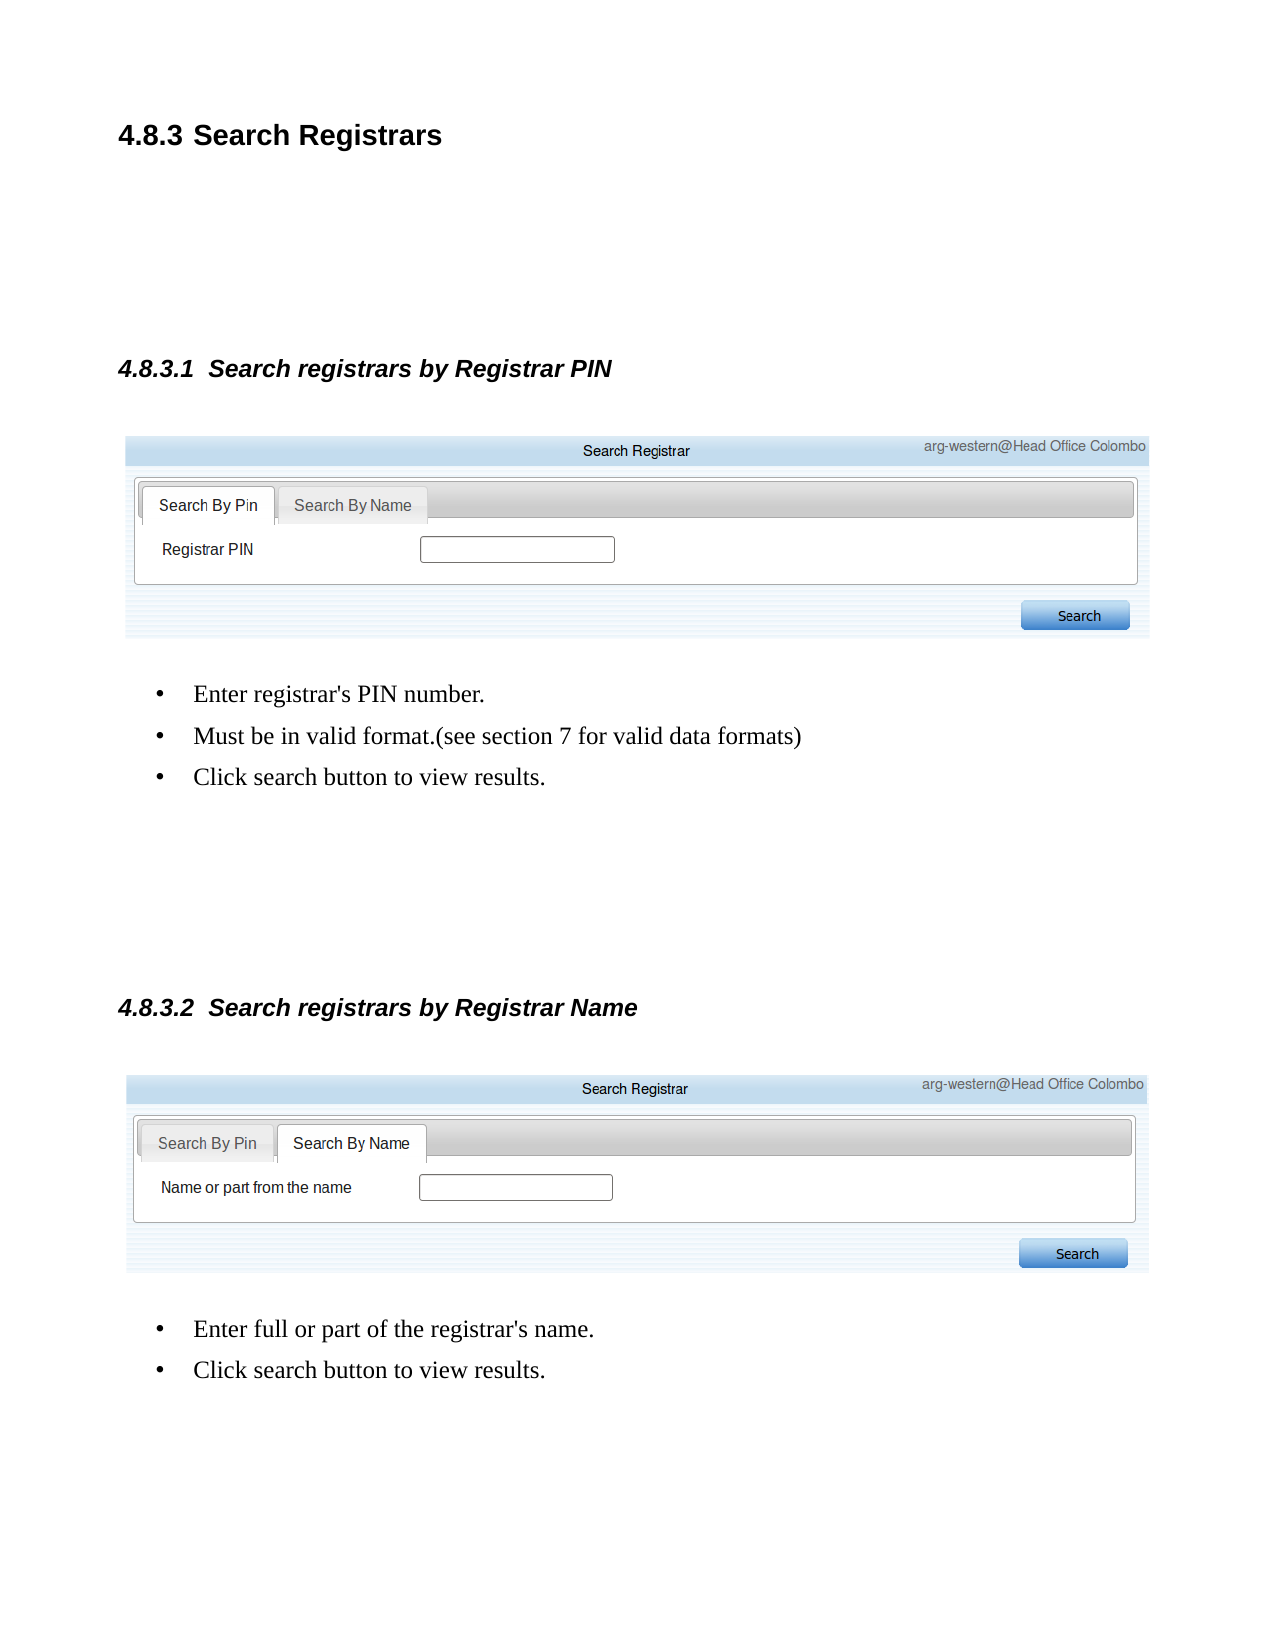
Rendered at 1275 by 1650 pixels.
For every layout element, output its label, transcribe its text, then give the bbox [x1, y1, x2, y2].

subtitle Search registrars by Registrar Name [118, 993, 1157, 1022]
list Enter registrar's PIN number. [156, 679, 1157, 708]
subtitle Search registrars by Registrar PIN [118, 354, 1157, 383]
picture [125, 436, 1150, 639]
list Enter full or part of the registrar's name. [156, 1314, 1157, 1342]
subtitle Search Registrars [118, 118, 1157, 152]
list Must be in valid format.(see section 7 for valid data formats) [156, 721, 1157, 749]
list Click search button to view results. [156, 1355, 1157, 1384]
picture [126, 1075, 1149, 1273]
list Click search button to view results. [156, 762, 1157, 791]
